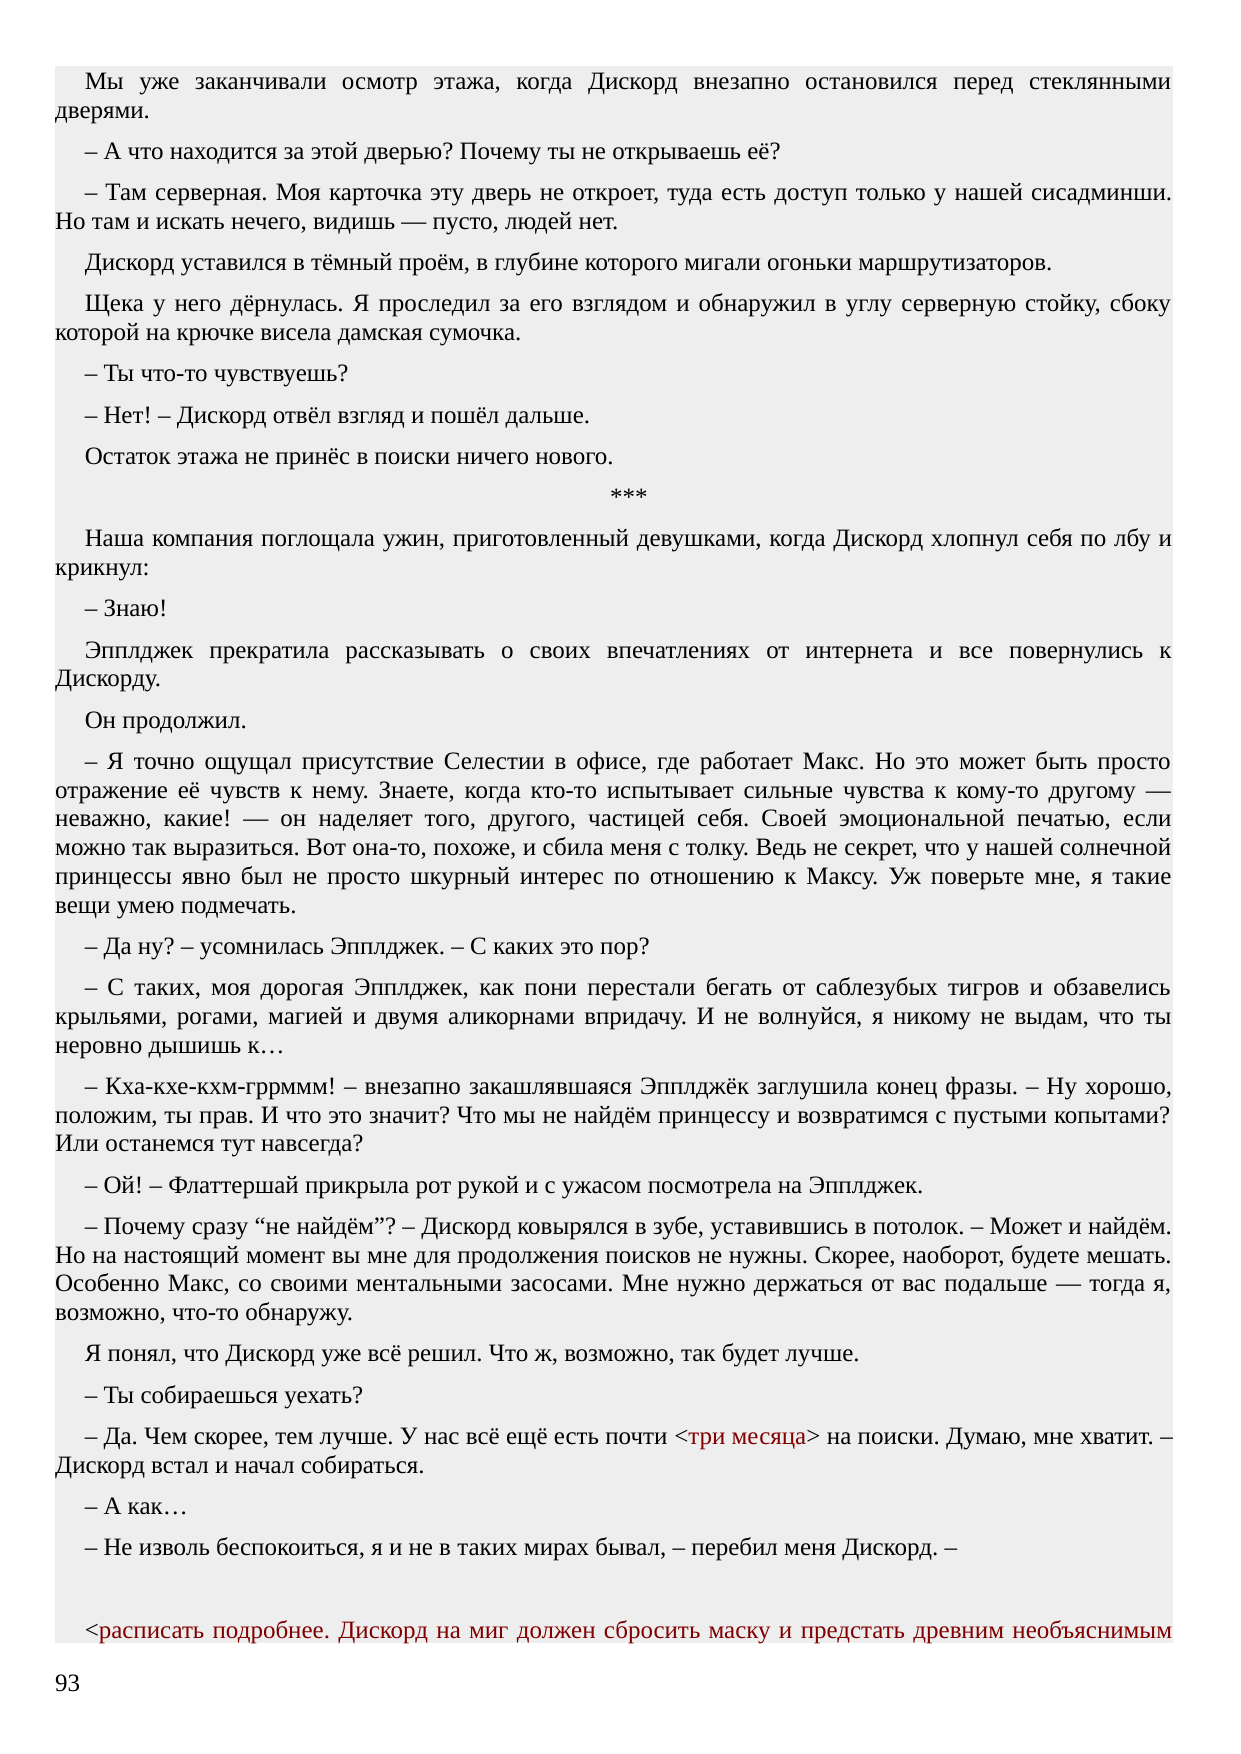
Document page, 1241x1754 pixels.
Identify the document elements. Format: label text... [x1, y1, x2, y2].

text Наша компания поглощала ужин, приготовленный девушками, когда Дискорд хлопнул себя по лбу и крикнул: [55, 523, 1173, 581]
text – Там серверная. Моя карточка эту дверь не откроет, туда есть доступ только у нашей сисадминши. Но там и искать нечего, видишь — пусто, людей нет. [55, 177, 1173, 235]
text – Я точно ощущал присутствие Селестии в офисе, где работает Макс. Но это может быть просто отражение её чувств к нему. Знаете, когда кто-то испытывает сильные чувства к кому-то другому — неважно, какие! — он наделяет того, другого, частицей себя. Своей эмоциональной печатью, если можно так выразиться. Вот она-то, похоже, и сбила меня с толку. Ведь не секрет, что у нашей солнечной принцессы явно был не просто шкурный интерес по отношению к Максу. Уж поверьте мне, я такие вещи умею подмечать. [55, 746, 1173, 918]
text – Не изволь беспокоиться, я и не в таких мирах бывал, – перебил меня Дискорд. – [55, 1532, 1173, 1561]
text Он продолжил. [55, 705, 1173, 733]
text *** [55, 482, 1173, 511]
text – А что находится за этой дверью? Почему ты не открываешь её? [55, 136, 1173, 165]
text – Знаю! [55, 593, 1173, 622]
text Дискорд уставился в тёмный проём, в глубине которого мигали огоньки маршрутизаторов. [55, 247, 1173, 276]
text <расписать подробнее. Дискорд на миг должен сбросить маску и предстать древним необъяснимым [55, 1615, 1173, 1643]
text Эпплджек прекратила рассказывать о своих впечатлениях от интернета и все повернулись к Дискорду. [55, 635, 1173, 692]
text – С таких, моя дорогая Эпплджек, как пони перестали бегать от саблезубых тигров и обзавелись крыльями, рогами, магией и двумя аликорнами впридачу. И не волнуйся, я никому не выдам, что ты неровно дышишь к… [55, 972, 1173, 1058]
text – Да. Чем скорее, тем лучше. У нас всё ещё есть почти <три месяца> на поиски. Думаю, мне хватит. – Дискорд встал и начал собираться. [55, 1421, 1173, 1478]
text – Да ну? – усомнилась Эпплджек. – С каких это пор? [55, 931, 1173, 960]
text – Кха-кхе-кхм-гррммм! – внезапно закашлявшаяся Эпплджёк заглушила конец фразы. – Ну хорошо, положим, ты прав. И что это значит? Что мы не найдём принцессу и возвратимся с пустыми копытами? Или останемся тут навсегда? [55, 1071, 1173, 1157]
text Я понял, что Дискорд уже всё решил. Что ж, возможно, так будет лучше. [55, 1338, 1173, 1367]
text – А как… [55, 1491, 1173, 1520]
text – Почему сразу “не найдём”? – Дискорд ковырялся в зубе, уставившись в потолок. – Может и найдём. Но на настоящий момент вы мне для продолжения поисков не нужны. Скорее, наоборот, будете мешать. Особенно Макс, со своими ментальными засосами. Мне нужно держаться от вас подальше — тогда я, возможно, что-то обнаружу. [55, 1211, 1173, 1326]
text Щека у него дёрнулась. Я проследил за его взглядом и обнаружил в углу серверную стойку, сбоку которой на крючке висела дамская сумочка. [55, 288, 1173, 346]
text – Ой! – Флаттершай прикрыла рот рукой и с ужасом посмотрела на Эпплджек. [55, 1170, 1173, 1198]
text – Ты что-то чувствуешь? [55, 358, 1173, 387]
text – Нет! – Дискорд отвёл взгляд и пошёл дальше. [55, 400, 1173, 428]
text Остаток этажа не принёс в поиски ничего нового. [55, 441, 1173, 470]
text – Ты собираешься уехать? [55, 1380, 1173, 1408]
text Мы уже заканчивали осмотр этажа, когда Дискорд внезапно остановился перед стеклянными дверями. [55, 66, 1173, 123]
